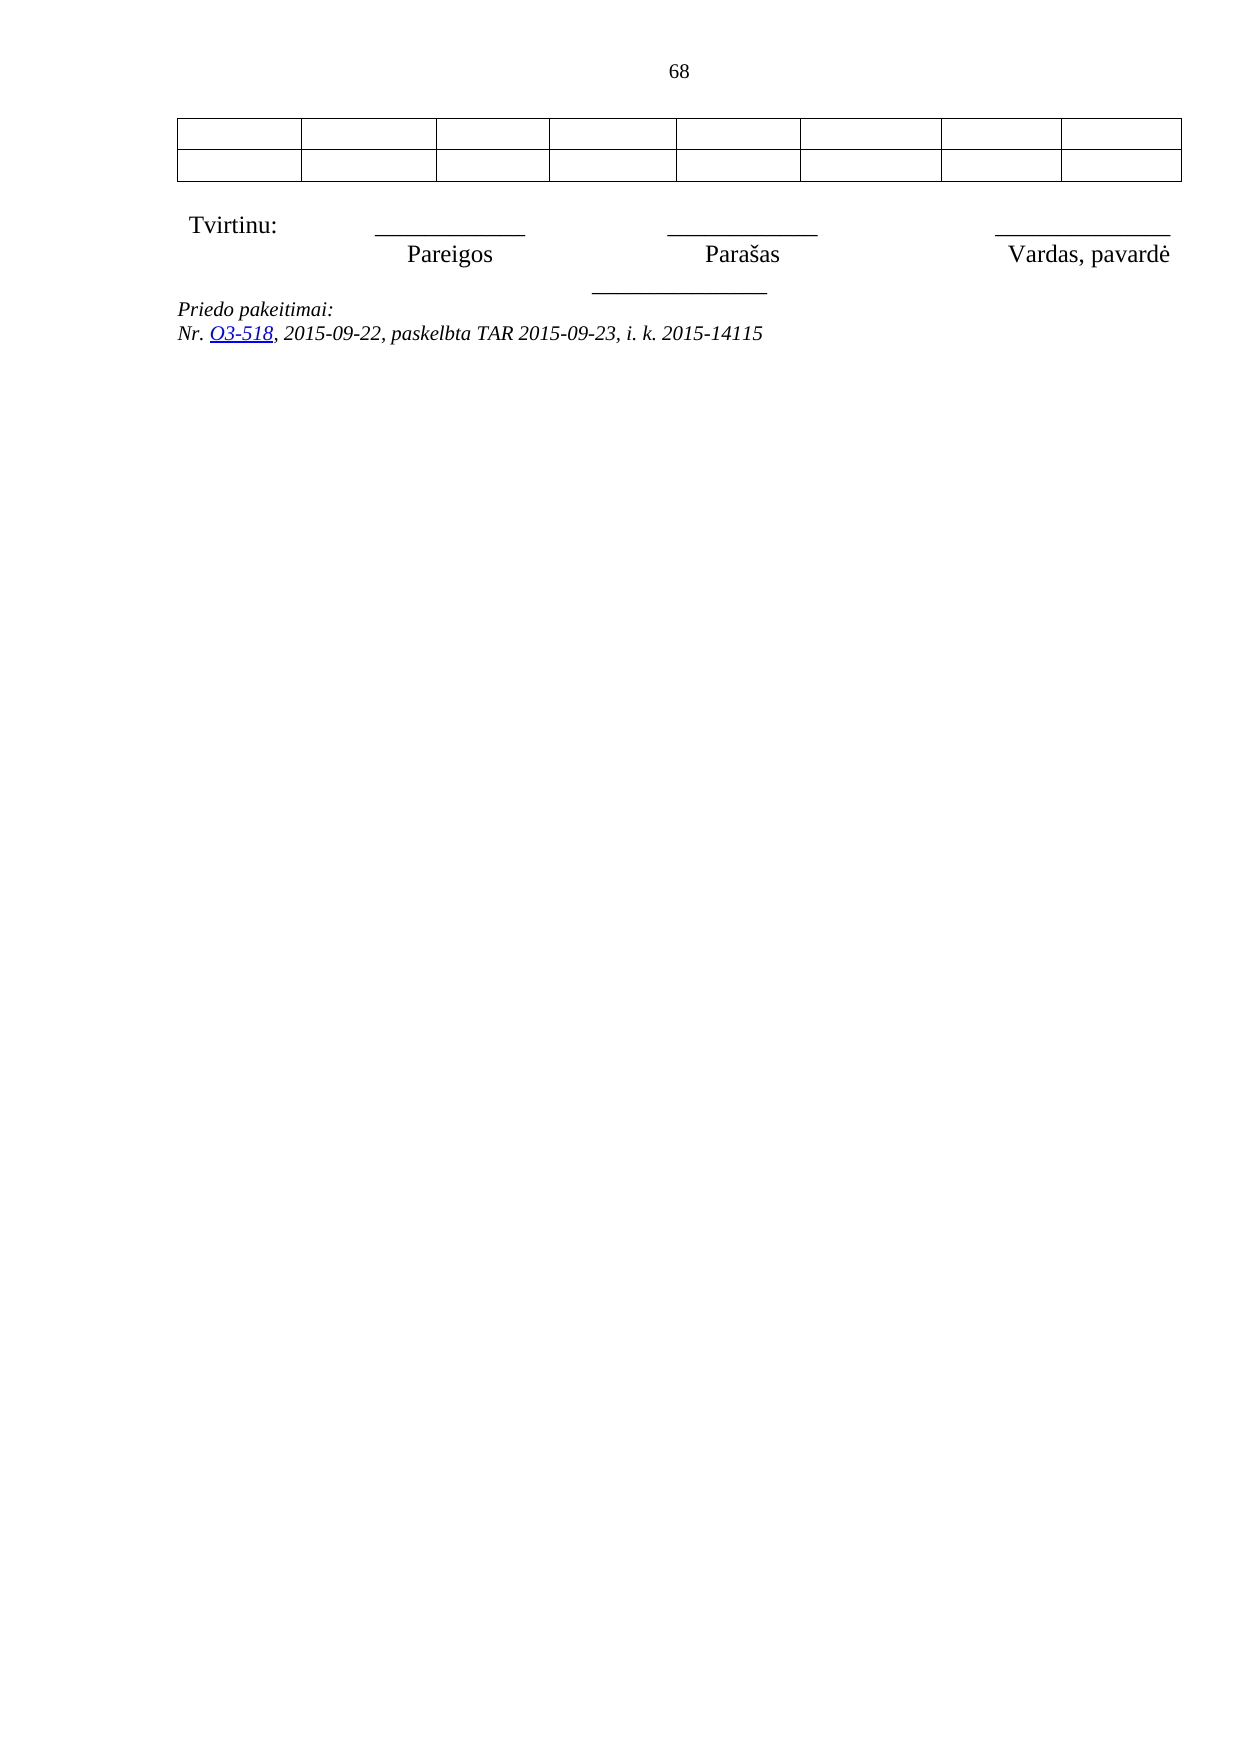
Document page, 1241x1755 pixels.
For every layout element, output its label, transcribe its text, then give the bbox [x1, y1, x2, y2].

table_cell [550, 119, 676, 149]
table_cell [302, 119, 436, 149]
table_cell [942, 150, 1061, 181]
table_header ______________ Vardas, pavardė [889, 210, 1181, 268]
table_cell [942, 119, 1061, 149]
table_cell [437, 119, 549, 149]
table_cell [801, 119, 941, 149]
table_header ____________ Pareigos [304, 210, 596, 268]
table_cell [1062, 119, 1181, 149]
table_cell [550, 150, 676, 181]
table_cell [178, 150, 301, 181]
table_cell [677, 150, 800, 181]
text ______________ [177, 268, 1181, 297]
table_cell [437, 150, 549, 181]
table_cell [302, 150, 436, 181]
text Priedo pakeitimai: [177, 297, 1181, 321]
table_header ____________ Parašas [596, 210, 888, 268]
table_cell [178, 119, 301, 149]
text Nr. O3-518, 2015-09-22, paskelbta TAR 2015-09-23, i. k. 2015-14115 [177, 321, 1181, 345]
table_cell [677, 119, 800, 149]
table_cell [1062, 150, 1181, 181]
table_header Tvirtinu: [177, 210, 304, 268]
table_cell [801, 150, 941, 181]
